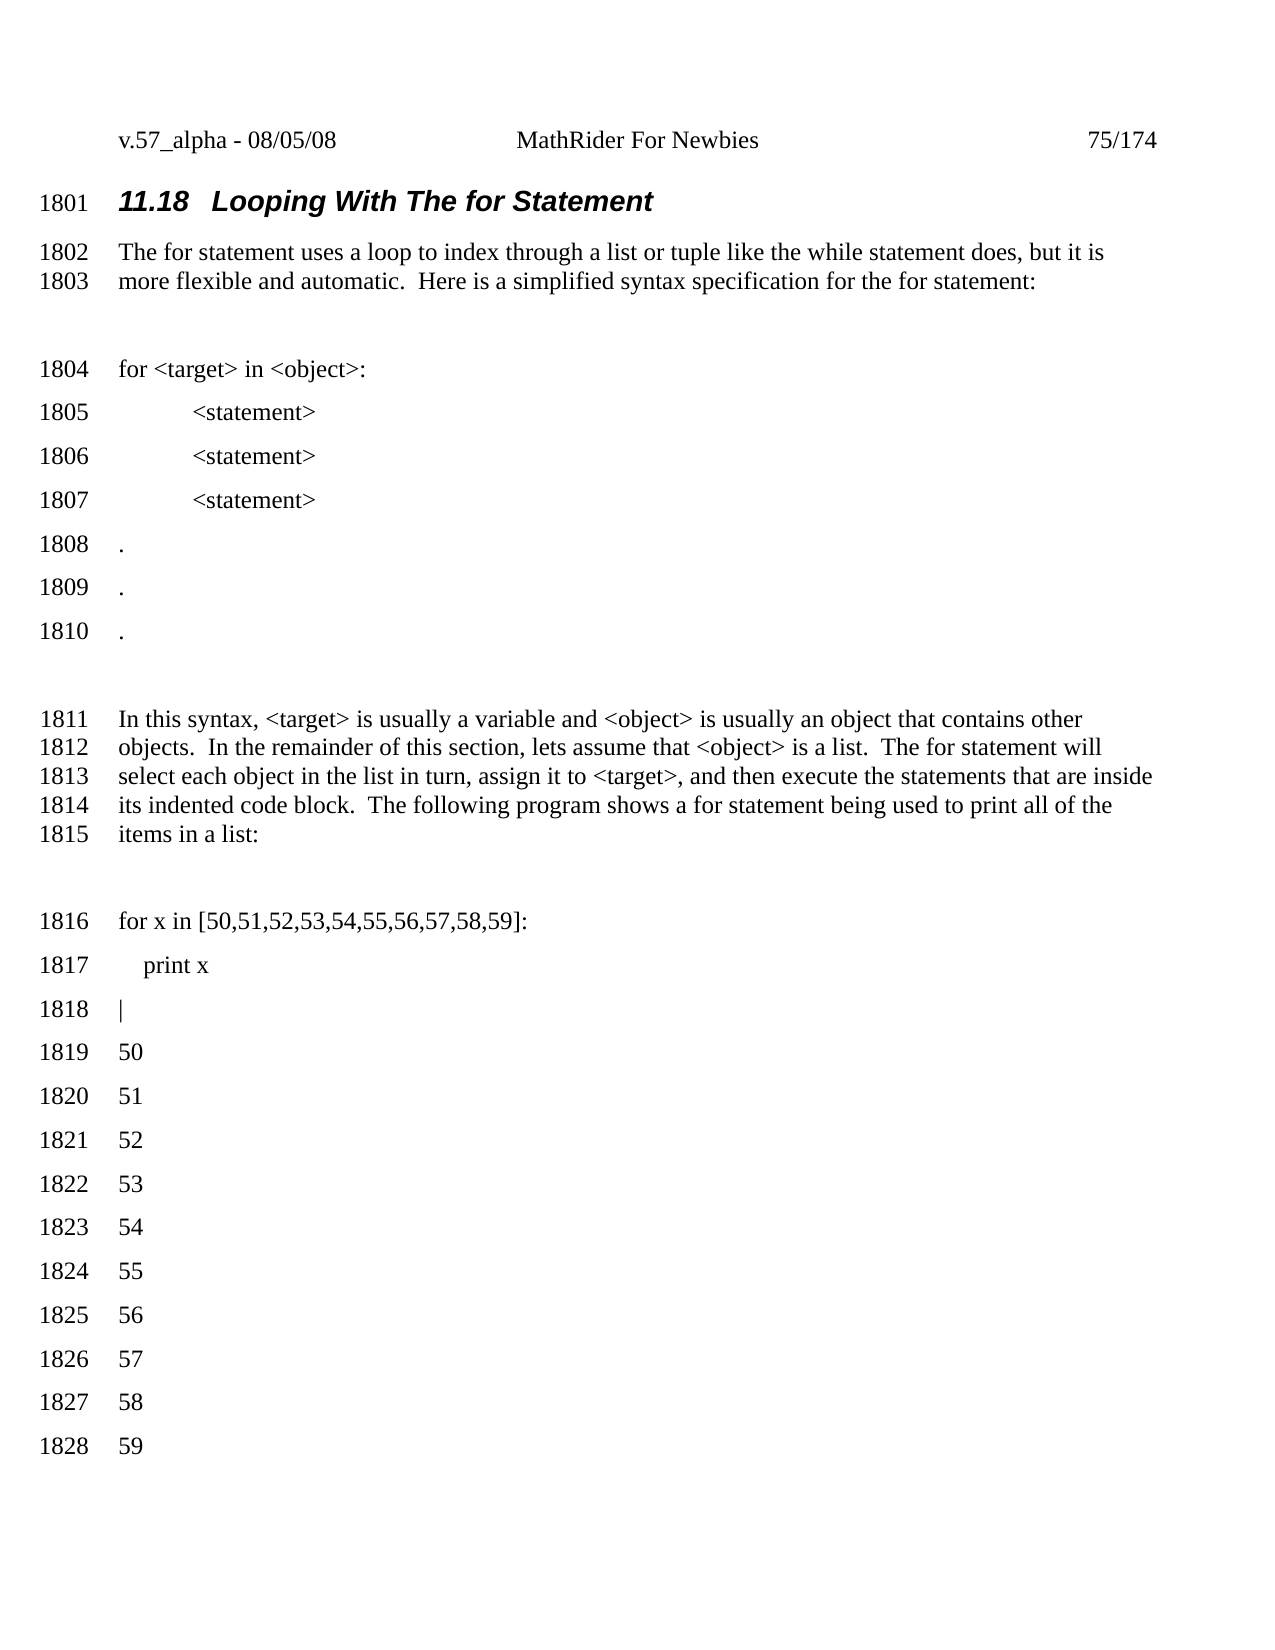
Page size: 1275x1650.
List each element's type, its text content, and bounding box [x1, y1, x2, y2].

text . [118, 616, 1157, 645]
text 58 [118, 1387, 1157, 1416]
text . [118, 529, 1157, 557]
text 51 [118, 1081, 1157, 1110]
text 53 [118, 1169, 1157, 1197]
text 57 [118, 1344, 1157, 1372]
text for x in [50,51,52,53,54,55,56,57,58,59]: [118, 906, 1157, 935]
text 55 [118, 1256, 1157, 1285]
text 52 [118, 1125, 1157, 1154]
text . [118, 572, 1157, 601]
text print x [118, 950, 1157, 979]
text <statement> [118, 441, 1157, 470]
subtitle Looping With The for Statement [118, 184, 1157, 217]
text <statement> [118, 397, 1157, 426]
text 54 [118, 1212, 1157, 1241]
text 56 [118, 1300, 1157, 1329]
text 50 [118, 1037, 1157, 1066]
text | [118, 994, 1157, 1022]
text 59 [118, 1431, 1157, 1460]
text for <target> in <object>: [118, 354, 1157, 382]
text The for statement uses a loop to index through a list or tuple like the while statement does, but it is more flexible and automatic. Here is a simplified syntax specification for the for statement: [118, 237, 1157, 295]
text <statement> [118, 485, 1157, 514]
text In this syntax, <target> is usually a variable and <object> is usually an object that contains other objects. In the remainder of this section, lets assume that <object> is a list. The for statement will select each object in the list in turn, assign it to <target>, and then execute the statements that are inside its indented code block. The following program shows a for statement being used to print all of the items in a list: [118, 704, 1157, 847]
